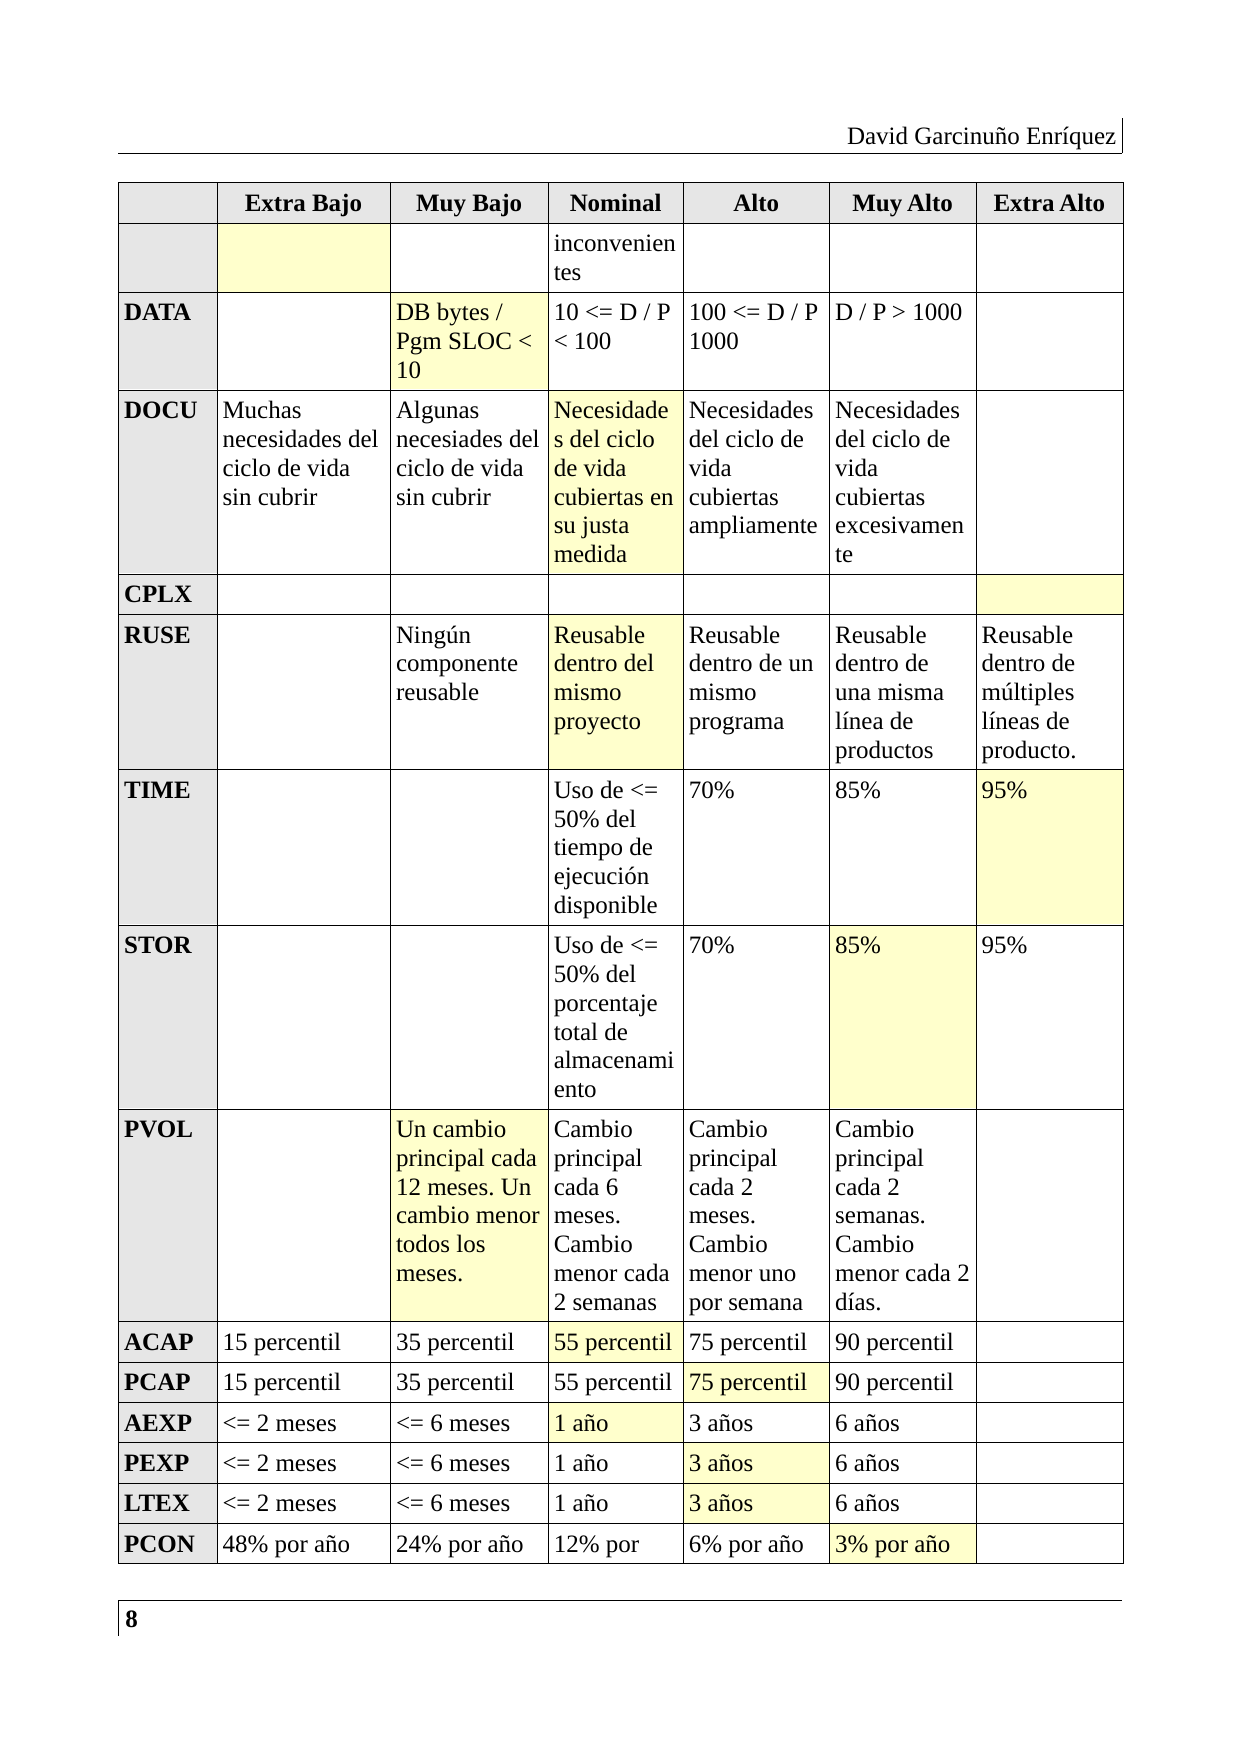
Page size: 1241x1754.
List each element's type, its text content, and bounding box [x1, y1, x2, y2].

table_cell [218, 224, 390, 292]
table_cell 6% por año [684, 1524, 829, 1563]
table_cell [977, 575, 1123, 614]
table_cell DOCU [119, 391, 217, 573]
table_cell [977, 1524, 1123, 1563]
table_cell [977, 224, 1123, 292]
table_cell [977, 391, 1123, 573]
table_cell [391, 575, 548, 614]
table_cell Necesidades del ciclo de vida cubiertas excesivamente [830, 391, 976, 573]
table_cell Cambio principal cada 6 meses. Cambio menor cada 2 semanas [549, 1110, 683, 1321]
table_cell Ningún componente reusable [391, 615, 548, 769]
table_cell Uso de <= 50% del porcentaje total de almacenamiento [549, 926, 683, 1108]
table_cell [218, 293, 390, 389]
table_cell [977, 1110, 1123, 1321]
table_cell 75 percentil [684, 1322, 829, 1362]
table_cell [218, 615, 390, 769]
table_cell 95% [977, 926, 1123, 1108]
table_cell STOR [119, 926, 217, 1108]
table_cell TIME [119, 770, 217, 924]
table_cell 6 años [830, 1443, 976, 1483]
table_cell 24% por año [391, 1524, 548, 1563]
table_cell <= 2 meses [218, 1443, 390, 1483]
table_cell 70% [684, 926, 829, 1108]
table_cell 35 percentil [391, 1363, 548, 1402]
table_cell 3 años [684, 1443, 829, 1483]
table_cell Cambio principal cada 2 semanas. Cambio menor cada 2 días. [830, 1110, 976, 1321]
table_cell Necesidades del ciclo de vida cubiertas ampliamente [684, 391, 829, 573]
table_cell DATA [119, 293, 217, 389]
table_cell [684, 575, 829, 614]
table_cell 10 <= D / P < 100 [549, 293, 683, 389]
table_cell 85% [830, 926, 976, 1108]
table_cell PEXP [119, 1443, 217, 1483]
table_cell CPLX [119, 575, 217, 614]
table_header Extra Alto [977, 183, 1123, 223]
table_cell [218, 1110, 390, 1321]
table_cell [977, 1443, 1123, 1483]
table_cell 3% por año [830, 1524, 976, 1563]
table_cell [391, 224, 548, 292]
table_cell PCON [119, 1524, 217, 1563]
table_cell [977, 1484, 1123, 1523]
table_cell 1 año [549, 1403, 683, 1442]
table_cell Reusable dentro de una misma línea de productos [830, 615, 976, 769]
table_cell DB bytes / Pgm SLOC < 10 [391, 293, 548, 389]
table_cell [977, 293, 1123, 389]
table_cell 90 percentil [830, 1363, 976, 1402]
table_cell [391, 926, 548, 1108]
table_cell 15 percentil [218, 1322, 390, 1362]
table_cell [830, 575, 976, 614]
table_cell 90 percentil [830, 1322, 976, 1362]
table_cell [977, 1322, 1123, 1362]
table_cell [830, 224, 976, 292]
table_cell [218, 575, 390, 614]
table_cell 1 año [549, 1443, 683, 1483]
table_cell [684, 224, 829, 292]
table_cell [977, 1363, 1123, 1402]
table_cell <= 6 meses [391, 1484, 548, 1523]
table_cell 75 percentil [684, 1363, 829, 1402]
table_cell <= 6 meses [391, 1403, 548, 1442]
table_cell [119, 224, 217, 292]
table_cell [218, 770, 390, 924]
table_cell 48% por año [218, 1524, 390, 1563]
table_cell inconvenientes [549, 224, 683, 292]
table_cell 70% [684, 770, 829, 924]
table_cell PVOL [119, 1110, 217, 1321]
table_cell Reusable dentro de un mismo programa [684, 615, 829, 769]
table_cell Uso de <= 50% del tiempo de ejecución disponible [549, 770, 683, 924]
table_header Extra Bajo [218, 183, 390, 223]
table_cell 1 año [549, 1484, 683, 1523]
table_cell D / P > 1000 [830, 293, 976, 389]
table_cell 3 años [684, 1484, 829, 1523]
table_cell 100 <= D / P 1000 [684, 293, 829, 389]
table_cell 12% por [549, 1524, 683, 1563]
table_cell [391, 770, 548, 924]
table_header Muy Alto [830, 183, 976, 223]
table_cell <= 2 meses [218, 1403, 390, 1442]
table_cell Un cambio principal cada 12 meses. Un cambio menor todos los meses. [391, 1110, 548, 1321]
table_header Muy Bajo [391, 183, 548, 223]
table_cell ACAP [119, 1322, 217, 1362]
table_header Nominal [549, 183, 683, 223]
table_header Alto [684, 183, 829, 223]
table_cell Algunas necesiades del ciclo de vida sin cubrir [391, 391, 548, 573]
table_header [119, 183, 217, 223]
table_cell <= 2 meses [218, 1484, 390, 1523]
table_cell <= 6 meses [391, 1443, 548, 1483]
table_cell Necesidades del ciclo de vida cubiertas en su justa medida [549, 391, 683, 573]
table_cell 3 años [684, 1403, 829, 1442]
table_cell 85% [830, 770, 976, 924]
table_cell Reusable dentro del mismo proyecto [549, 615, 683, 769]
table_cell RUSE [119, 615, 217, 769]
table_cell [549, 575, 683, 614]
table_cell Muchas necesidades del ciclo de vida sin cubrir [218, 391, 390, 573]
table_cell 55 percentil [549, 1322, 683, 1362]
table_cell 35 percentil [391, 1322, 548, 1362]
table_cell 15 percentil [218, 1363, 390, 1402]
table_cell 6 años [830, 1484, 976, 1523]
table_cell Reusable dentro de múltiples líneas de producto. [977, 615, 1123, 769]
table_cell [218, 926, 390, 1108]
table_cell [977, 1403, 1123, 1442]
table_cell PCAP [119, 1363, 217, 1402]
table_cell 95% [977, 770, 1123, 924]
table_cell LTEX [119, 1484, 217, 1523]
table_cell 6 años [830, 1403, 976, 1442]
table_cell AEXP [119, 1403, 217, 1442]
table_cell 55 percentil [549, 1363, 683, 1402]
table_cell Cambio principal cada 2 meses. Cambio menor uno por semana [684, 1110, 829, 1321]
